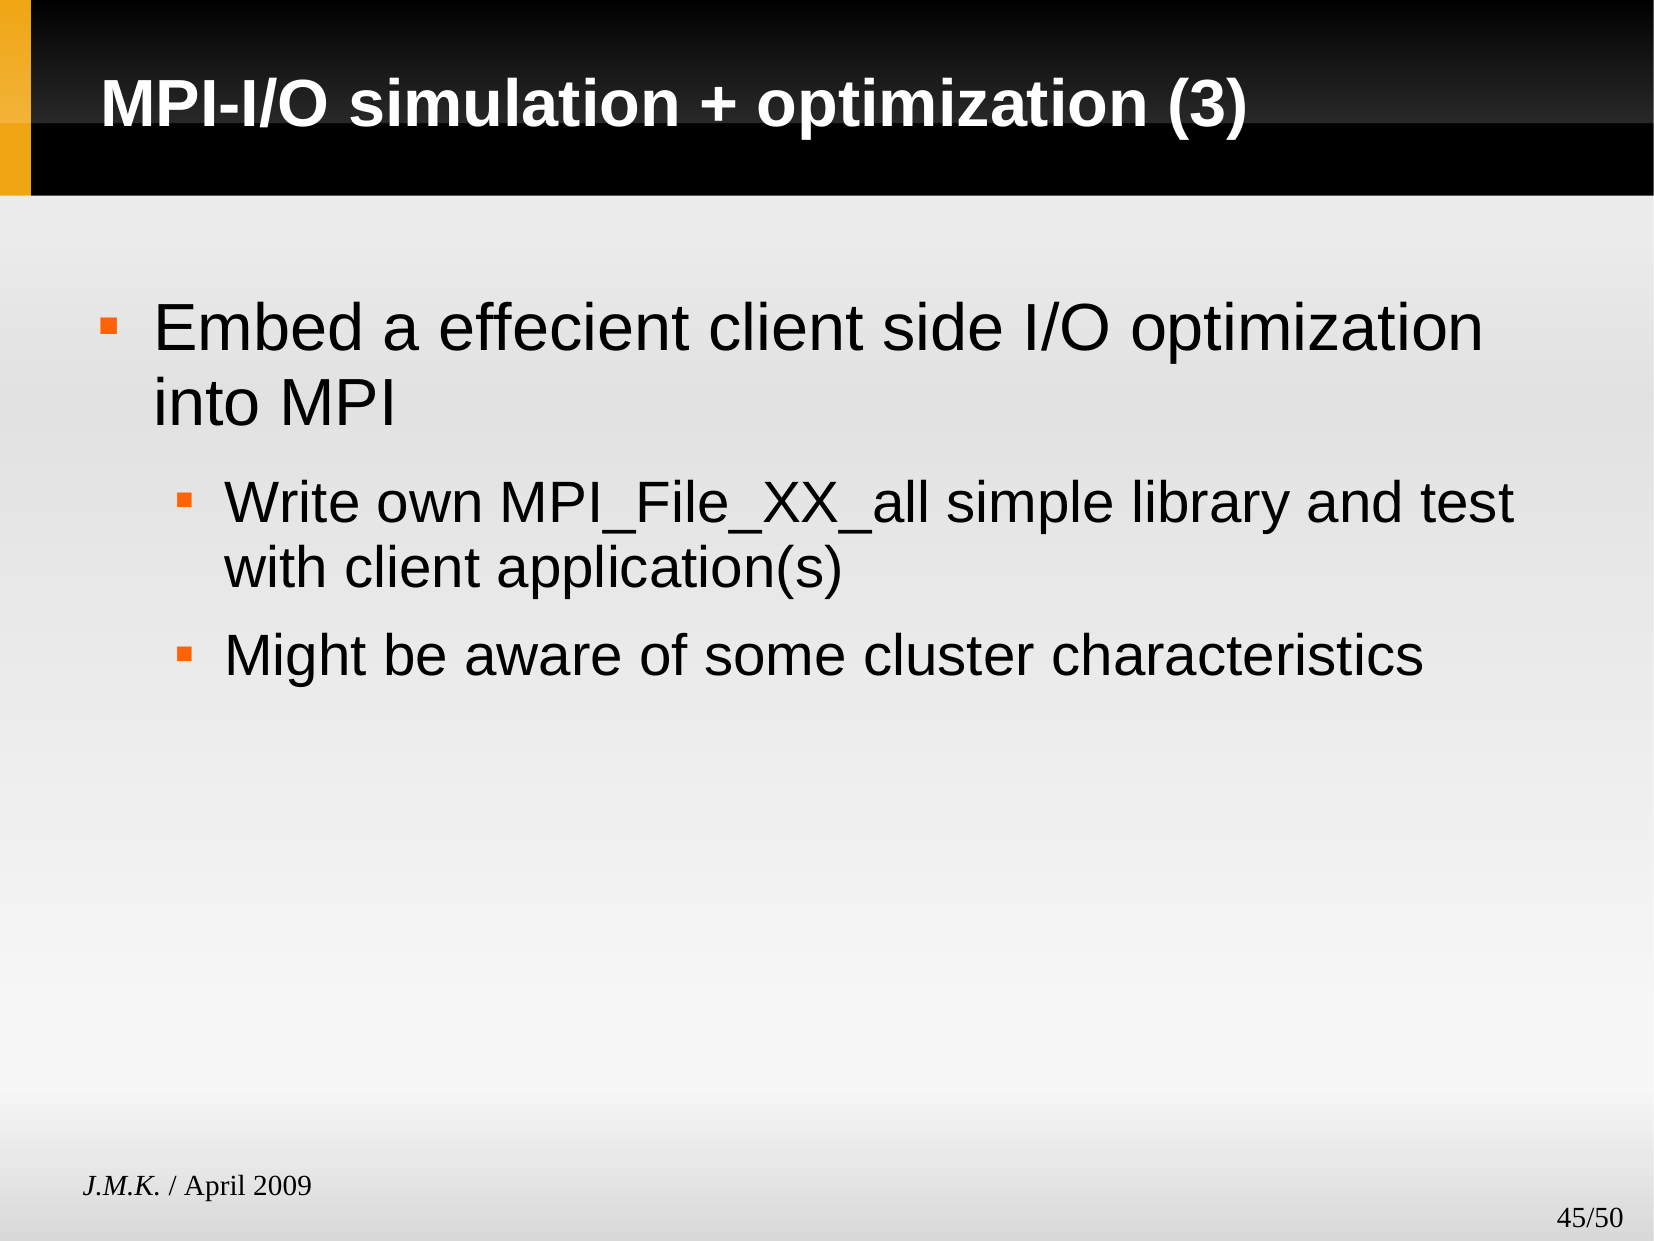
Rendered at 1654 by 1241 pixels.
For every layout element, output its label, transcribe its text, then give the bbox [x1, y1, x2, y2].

picture [0, 0, 1654, 1241]
list Embed a effecient client side I/O optimization into MPI Write own MPI_File_XX_all simple library and test with client application(s) Might be aware of some cluster characteristics [82, 290, 1571, 1109]
title MPI-I/O simulation + optimization (3) [76, 0, 1565, 208]
